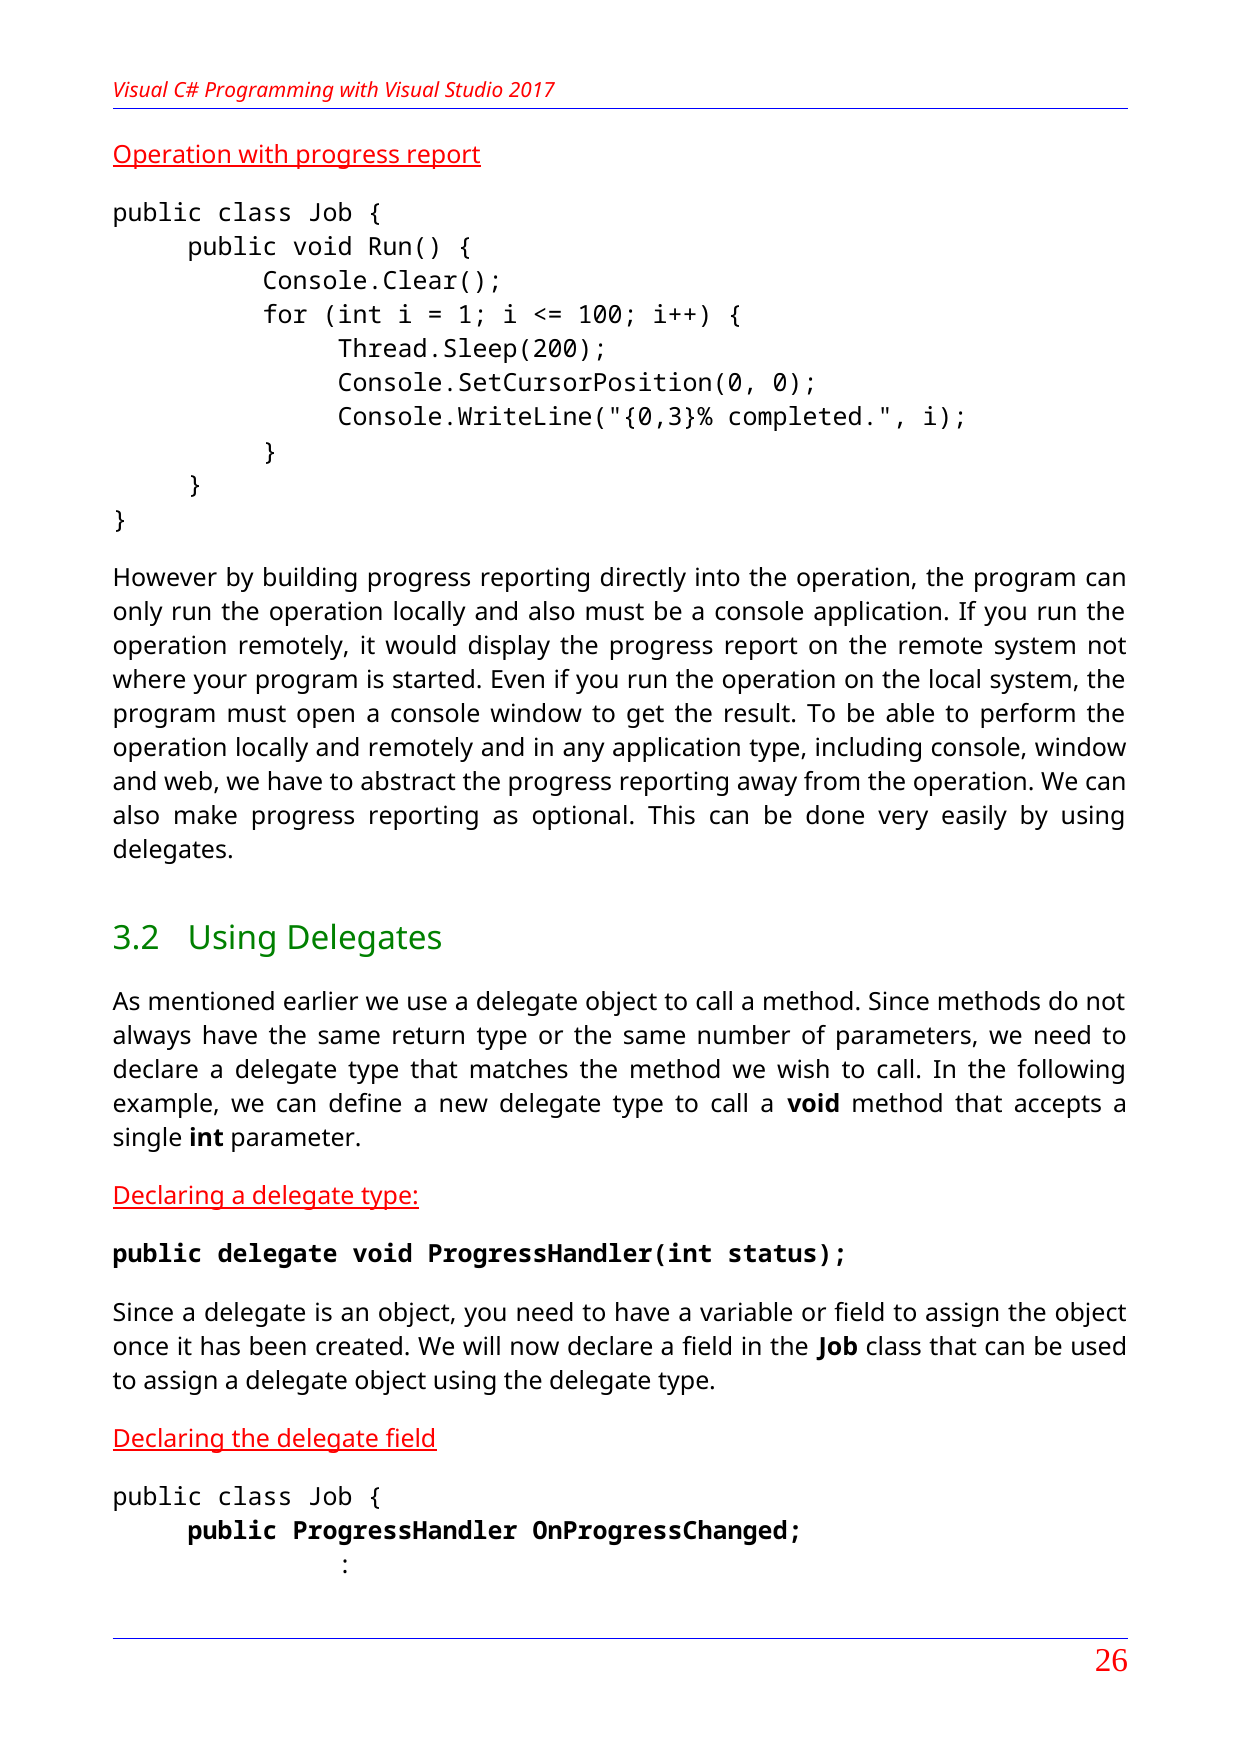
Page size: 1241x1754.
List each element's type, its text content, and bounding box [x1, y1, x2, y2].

text : [112, 1547, 1128, 1581]
text Console.WriteLine("{0,3}% completed.", i); [112, 399, 1128, 433]
text } [112, 501, 1128, 535]
text public ProgressHandler OnProgressChanged; [112, 1513, 1128, 1547]
text However by building progress reporting directly into the operation, the program can only run the operation locally and also must be a console application. If you run the operation remotely, it would display the progress report on the remote system not where your program is started. Even if you run the operation on the local system, the program must open a console window to get the result. To be able to perform the operation locally and remotely and in any application type, including console, window and web, we have to abstract the progress reporting away from the operation. We can also make progress reporting as optional. This can be done very easily by using delegates. [112, 559, 1128, 866]
text 3.2 Using Delegates [112, 914, 1128, 959]
text Thread.Sleep(200); [112, 331, 1128, 365]
text Console.SetCursorPosition(0, 0); [112, 365, 1128, 399]
text for (int i = 1; i <= 100; i++) { [112, 297, 1128, 331]
text Since a delegate is an object, you need to have a variable or field to assign the object once it has been created. We will now declare a field in the Job class that can be used to assign a delegate object using the delegate type. [112, 1294, 1128, 1396]
text Declaring the delegate field [112, 1420, 1128, 1454]
text Declaring a delegate type: [112, 1178, 1128, 1212]
text As mentioned earlier we use a delegate object to call a method. Since methods do not always have the same return type or the same number of parameters, we need to declare a delegate type that matches the method we wish to call. In the following example, we can define a new delegate type to call a void method that accepts a single int parameter. [112, 983, 1128, 1154]
text public class Job { [112, 195, 1128, 229]
text } [112, 467, 1128, 501]
text } [112, 433, 1128, 467]
text Console.Clear(); [112, 263, 1128, 297]
text public class Job { [112, 1478, 1128, 1513]
text public delegate void ProgressHandler(int status); [112, 1236, 1128, 1270]
text public void Run() { [112, 229, 1128, 263]
text Operation with progress report [112, 137, 1128, 171]
